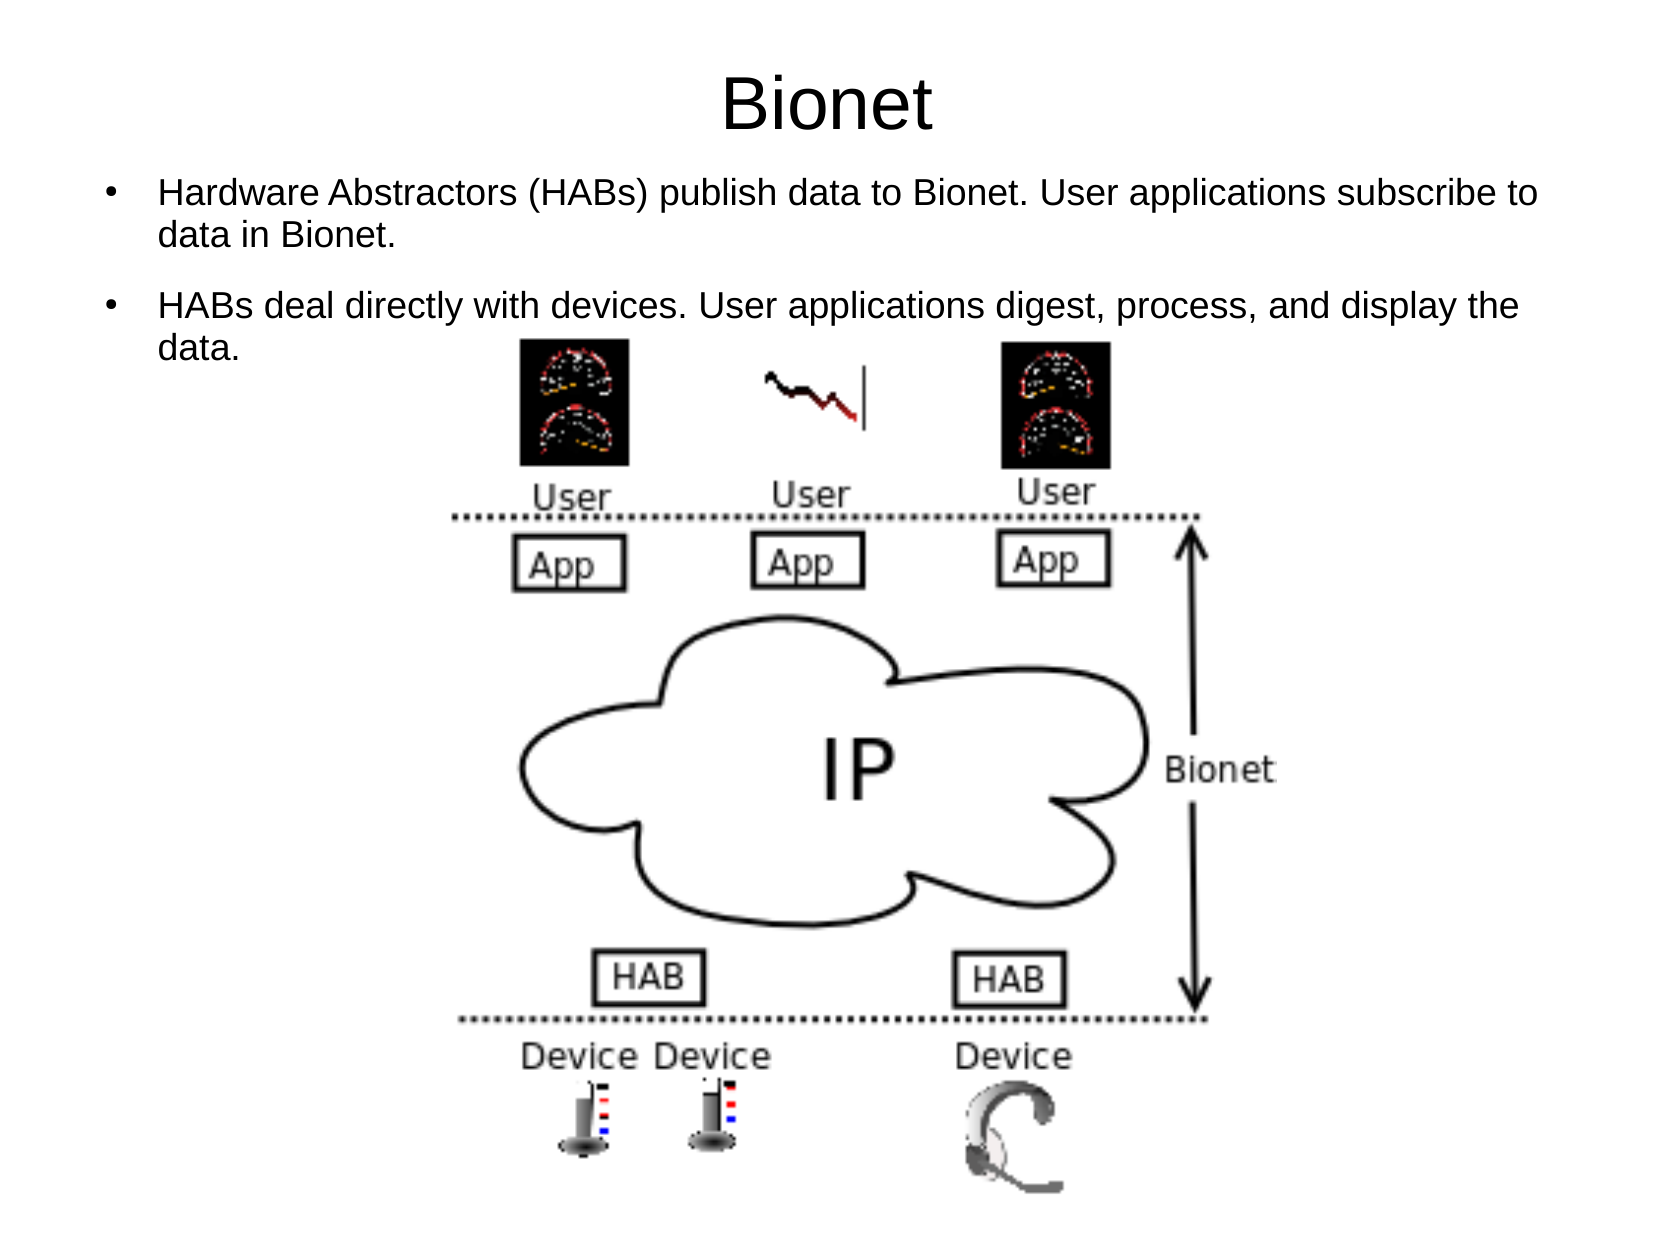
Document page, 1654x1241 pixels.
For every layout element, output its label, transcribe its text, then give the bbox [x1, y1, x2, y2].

list Hardware Abstractors (HABs) publish data to Bionet. User applications subscribe to data in Bionet. HABs deal directly with devices. User applications digest, process, and display the data. [86, 171, 1576, 1201]
picture [450, 337, 1277, 1201]
title Bionet [82, 56, 1571, 151]
